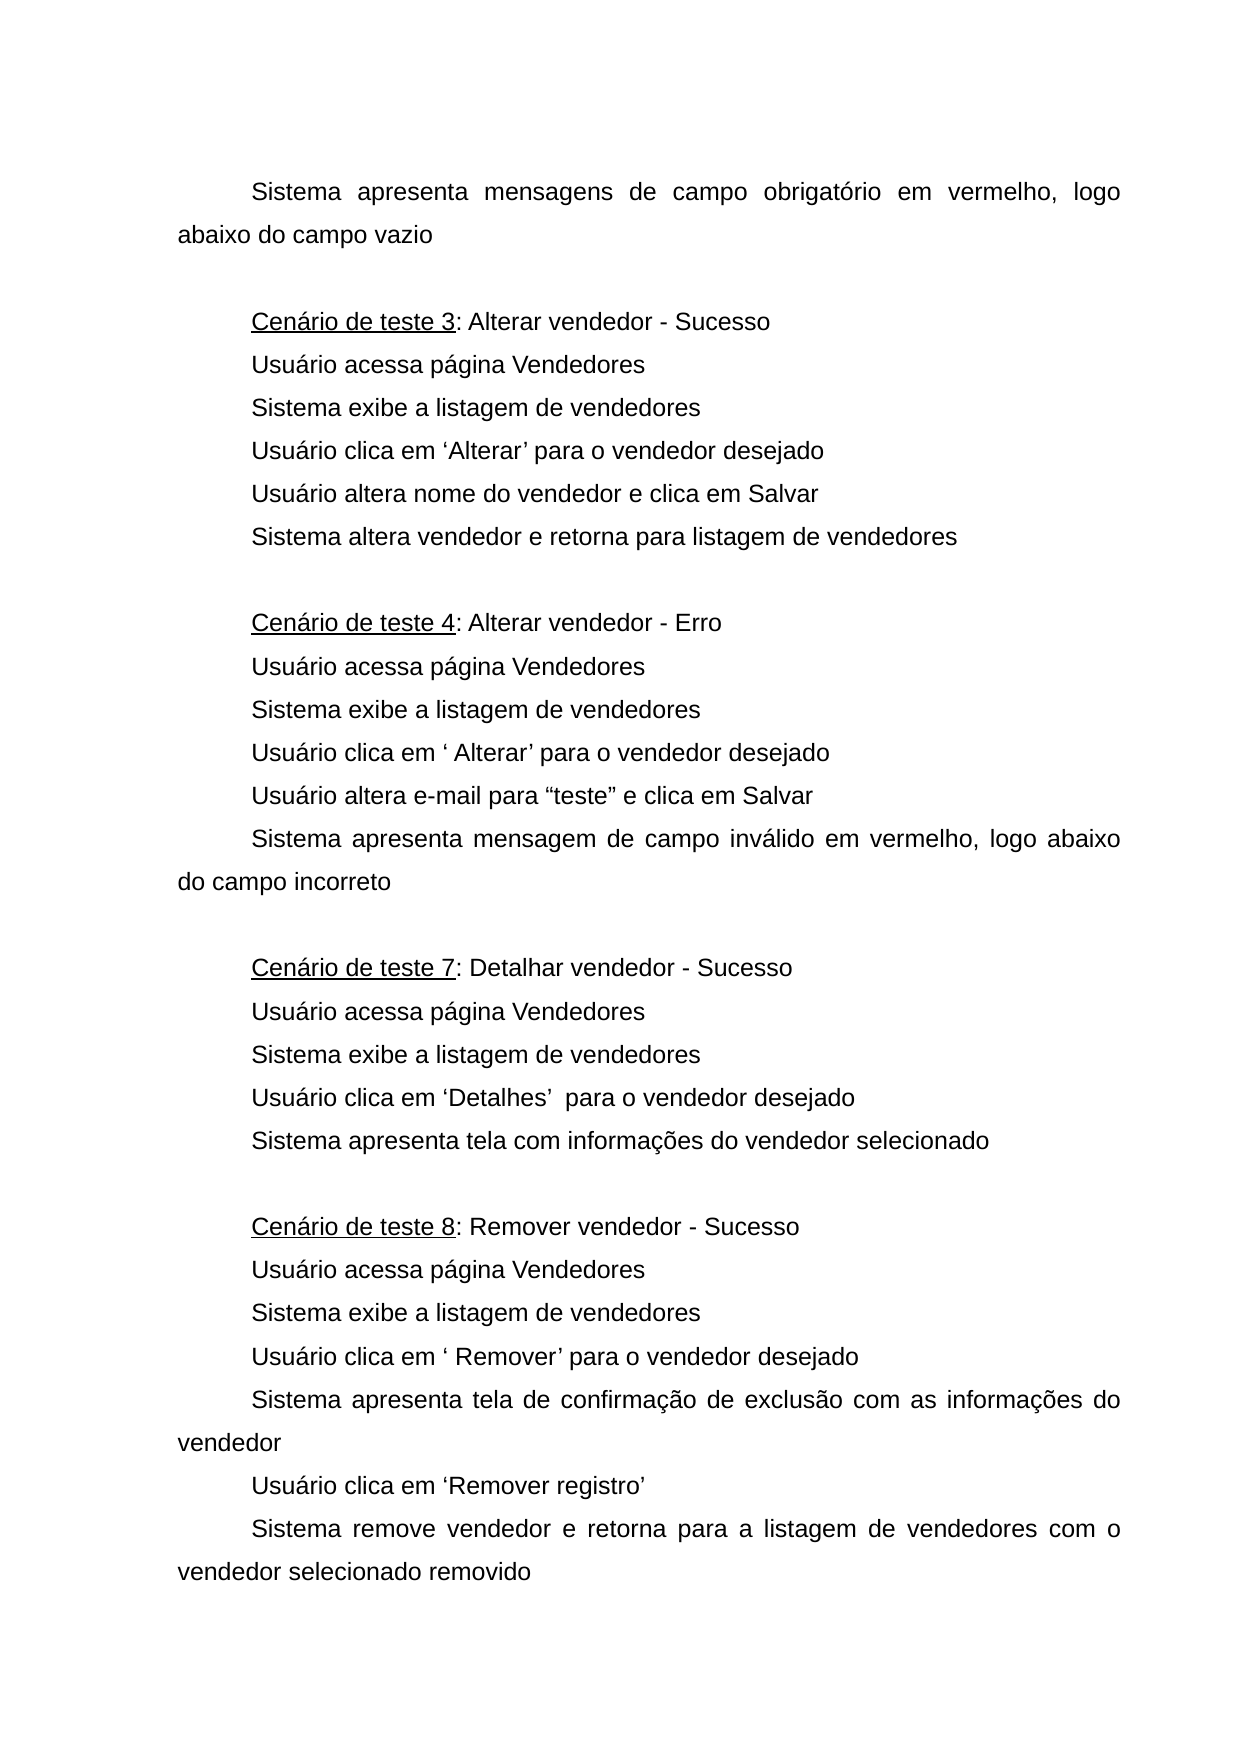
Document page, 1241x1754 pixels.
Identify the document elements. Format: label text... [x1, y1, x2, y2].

text Sistema remove vendedor e retorna para a listagem de vendedores com o vendedor selecionado removido [177, 1514, 1122, 1586]
text Sistema apresenta mensagens de campo obrigatório em vermelho, logo abaixo do campo vazio [177, 177, 1122, 249]
text Usuário acessa página Vendedores [177, 1255, 1122, 1284]
text Sistema apresenta tela com informações do vendedor selecionado [177, 1126, 1122, 1155]
text Usuário altera nome do vendedor e clica em Salvar [177, 479, 1122, 508]
text Sistema apresenta tela de confirmação de exclusão com as informações do vendedor [177, 1385, 1122, 1457]
text Usuário altera e-mail para “teste” e clica em Salvar [177, 781, 1122, 810]
text Sistema exibe a listagem de vendedores [177, 1298, 1122, 1327]
text Usuário clica em ‘ Remover’ para o vendedor desejado [177, 1342, 1122, 1370]
text Sistema exibe a listagem de vendedores [177, 695, 1122, 723]
text Usuário clica em ‘Detalhes’ para o vendedor desejado [177, 1083, 1122, 1112]
text Usuário acessa página Vendedores [177, 350, 1122, 378]
text Cenário de teste 3: Alterar vendedor - Sucesso [177, 307, 1122, 335]
text Sistema apresenta mensagem de campo inválido em vermelho, logo abaixo do campo incorreto [177, 824, 1122, 896]
text Usuário clica em ‘Alterar’ para o vendedor desejado [177, 436, 1122, 465]
text Cenário de teste 7: Detalhar vendedor - Sucesso [177, 953, 1122, 982]
text Usuário acessa página Vendedores [177, 997, 1122, 1025]
text Usuário acessa página Vendedores [177, 652, 1122, 680]
text Sistema altera vendedor e retorna para listagem de vendedores [177, 522, 1122, 551]
text Sistema exibe a listagem de vendedores [177, 393, 1122, 422]
text Usuário clica em ‘Remover registro’ [177, 1471, 1122, 1500]
text Cenário de teste 8: Remover vendedor - Sucesso [177, 1212, 1122, 1241]
text Usuário clica em ‘ Alterar’ para o vendedor desejado [177, 738, 1122, 767]
text Cenário de teste 4: Alterar vendedor - Erro [177, 608, 1122, 637]
text Sistema exibe a listagem de vendedores [177, 1040, 1122, 1068]
